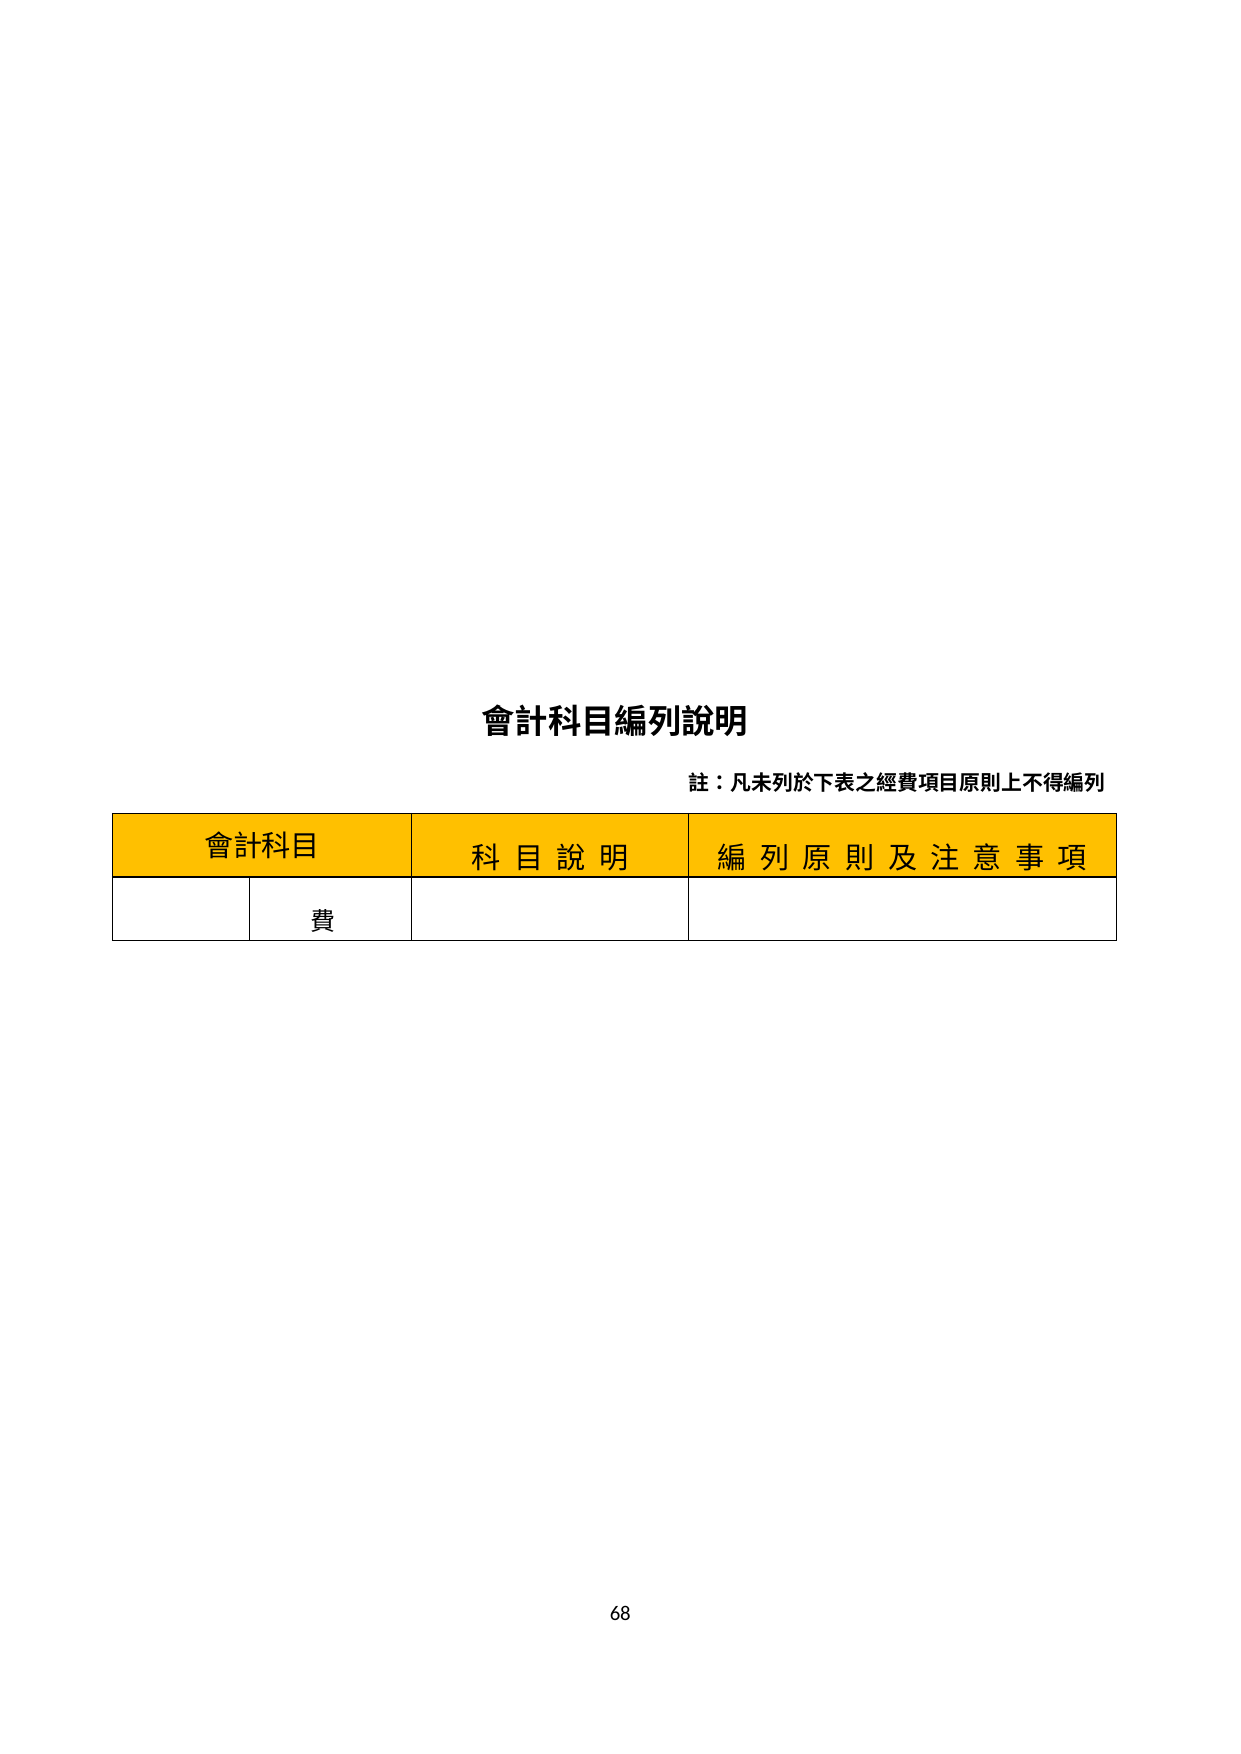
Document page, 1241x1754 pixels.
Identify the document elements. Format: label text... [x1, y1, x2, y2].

table_cell 編 列 原 則 及 注 意 事 項 [689, 814, 1116, 876]
table_header 會計科目編列說明 註：凡未列於下表之經費項目原則上不得編列 [113, 688, 1117, 813]
table_cell [689, 878, 1116, 940]
table_cell 會計科目 [113, 814, 411, 876]
table_cell 餐費 [250, 878, 411, 940]
table_cell [412, 878, 688, 940]
table_cell 業務費 [113, 878, 249, 940]
table_cell 科 目 說 明 [412, 814, 688, 876]
